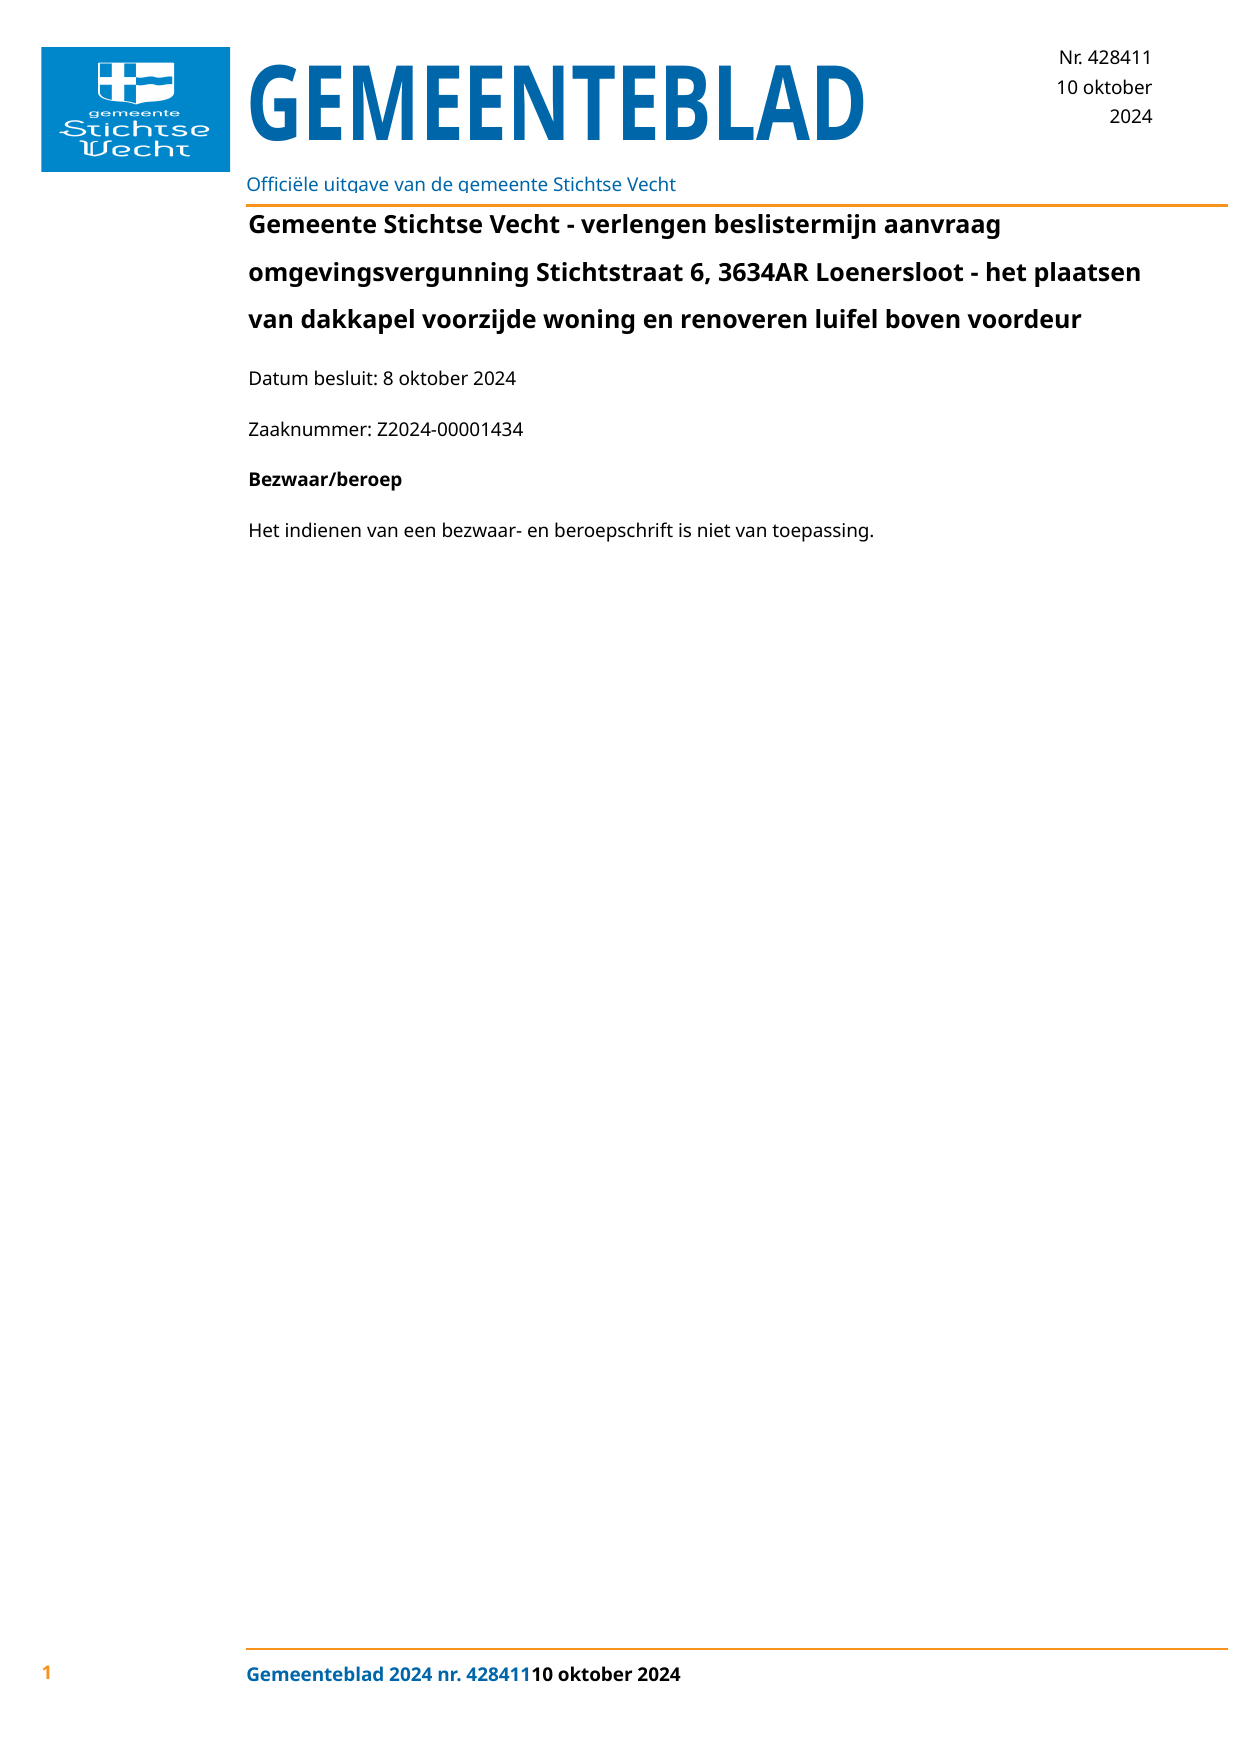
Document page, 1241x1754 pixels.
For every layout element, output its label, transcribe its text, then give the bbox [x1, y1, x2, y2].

text Datum besluit: 8 oktober 2024 [248, 366, 1152, 391]
text Gemeente Stichtse Vecht - verlengen beslistermijn aanvraag omgevingsvergunning Stichtstraat 6, 3634AR Loenersloot - het plaatsen van dakkapel voorzijde woning en renoveren luifel boven voordeur [248, 207, 1152, 336]
text Bezwaar/beroep [248, 466, 1152, 492]
picture [137, 63, 174, 103]
text Het indienen van een bezwaar- en beroepschrift is niet van toepassing. [248, 517, 1152, 542]
picture [99, 63, 135, 101]
text Zaaknummer: Z2024-00001434 [248, 416, 1152, 442]
